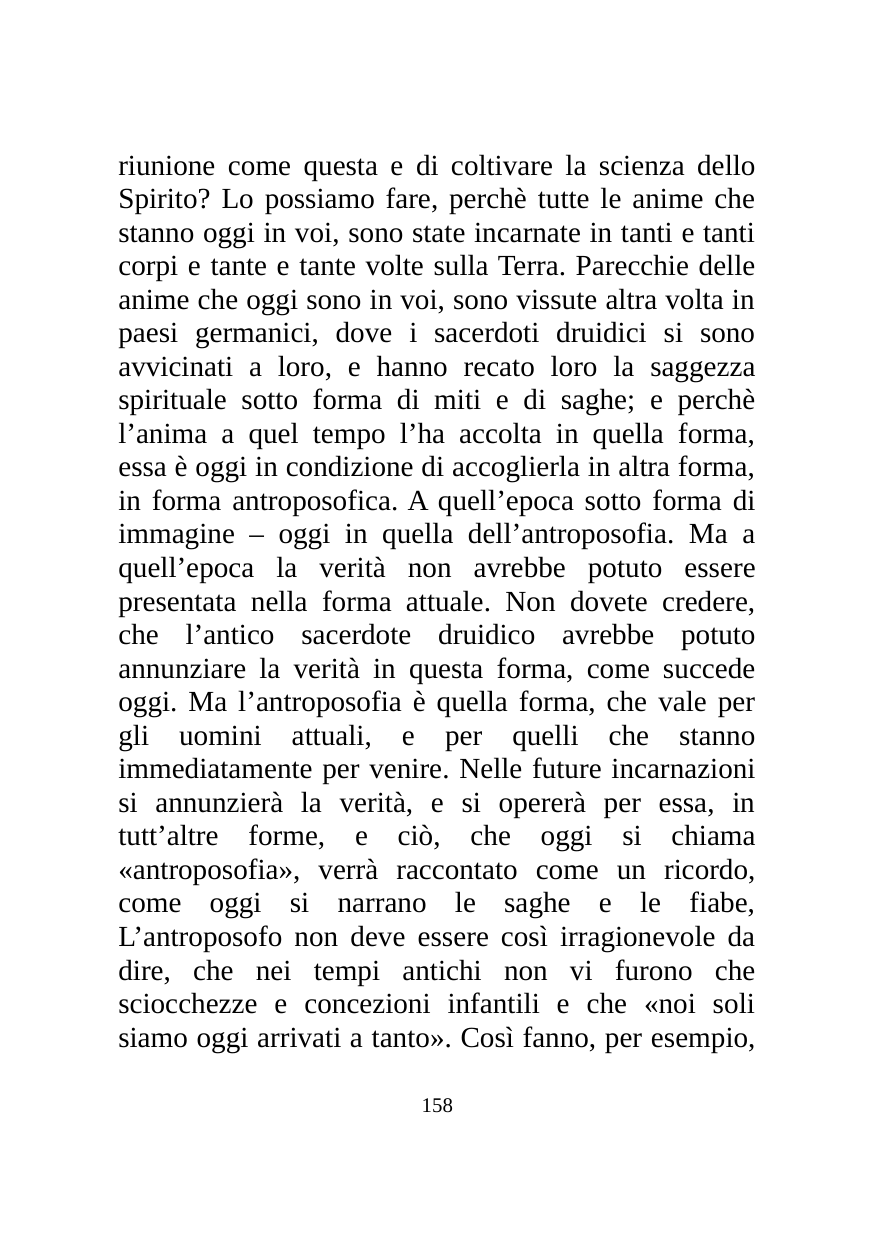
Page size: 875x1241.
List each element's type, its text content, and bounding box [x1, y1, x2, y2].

text riunione come questa e di coltivare la scienza dello Spirito? Lo possiamo fare, perchè tutte le anime che stanno oggi in voi, sono state incarnate in tanti e tanti corpi e tante e tante volte sulla Terra. Parecchie delle anime che oggi sono in voi, sono vissute altra volta in paesi germanici, dove i sacerdoti druidici si sono avvicinati a loro, e hanno recato loro la saggezza spirituale sotto forma di miti e di saghe; e perchè l’anima a quel tempo l’ha accolta in quella forma, essa è oggi in condizione di accoglierla in altra forma, in forma antroposofica. A quell’epoca sotto forma di immagine – oggi in quella dell’antroposofia. Ma a quell’epoca la verità non avrebbe potuto essere presentata nella forma attuale. Non dovete credere, che l’antico sacerdote druidico avrebbe potuto annunziare la verità in questa forma, come succede oggi. Ma l’antroposofia è quella forma, che vale per gli uomini attuali, e per quelli che stanno immediatamente per venire. Nelle future incarnazioni si annunzierà la verità, e si opererà per essa, in tutt’altre forme, e ciò, che oggi si chiama «antroposofia», verrà raccontato come un ricordo, come oggi si narrano le saghe e le fiabe, L’antroposofo non deve essere così irragionevole da dire, che nei tempi antichi non vi furono che sciocchezze e concezioni infantili e che «noi soli siamo oggi arrivati a tanto». Così fanno, per esempio, [118, 148, 756, 1053]
